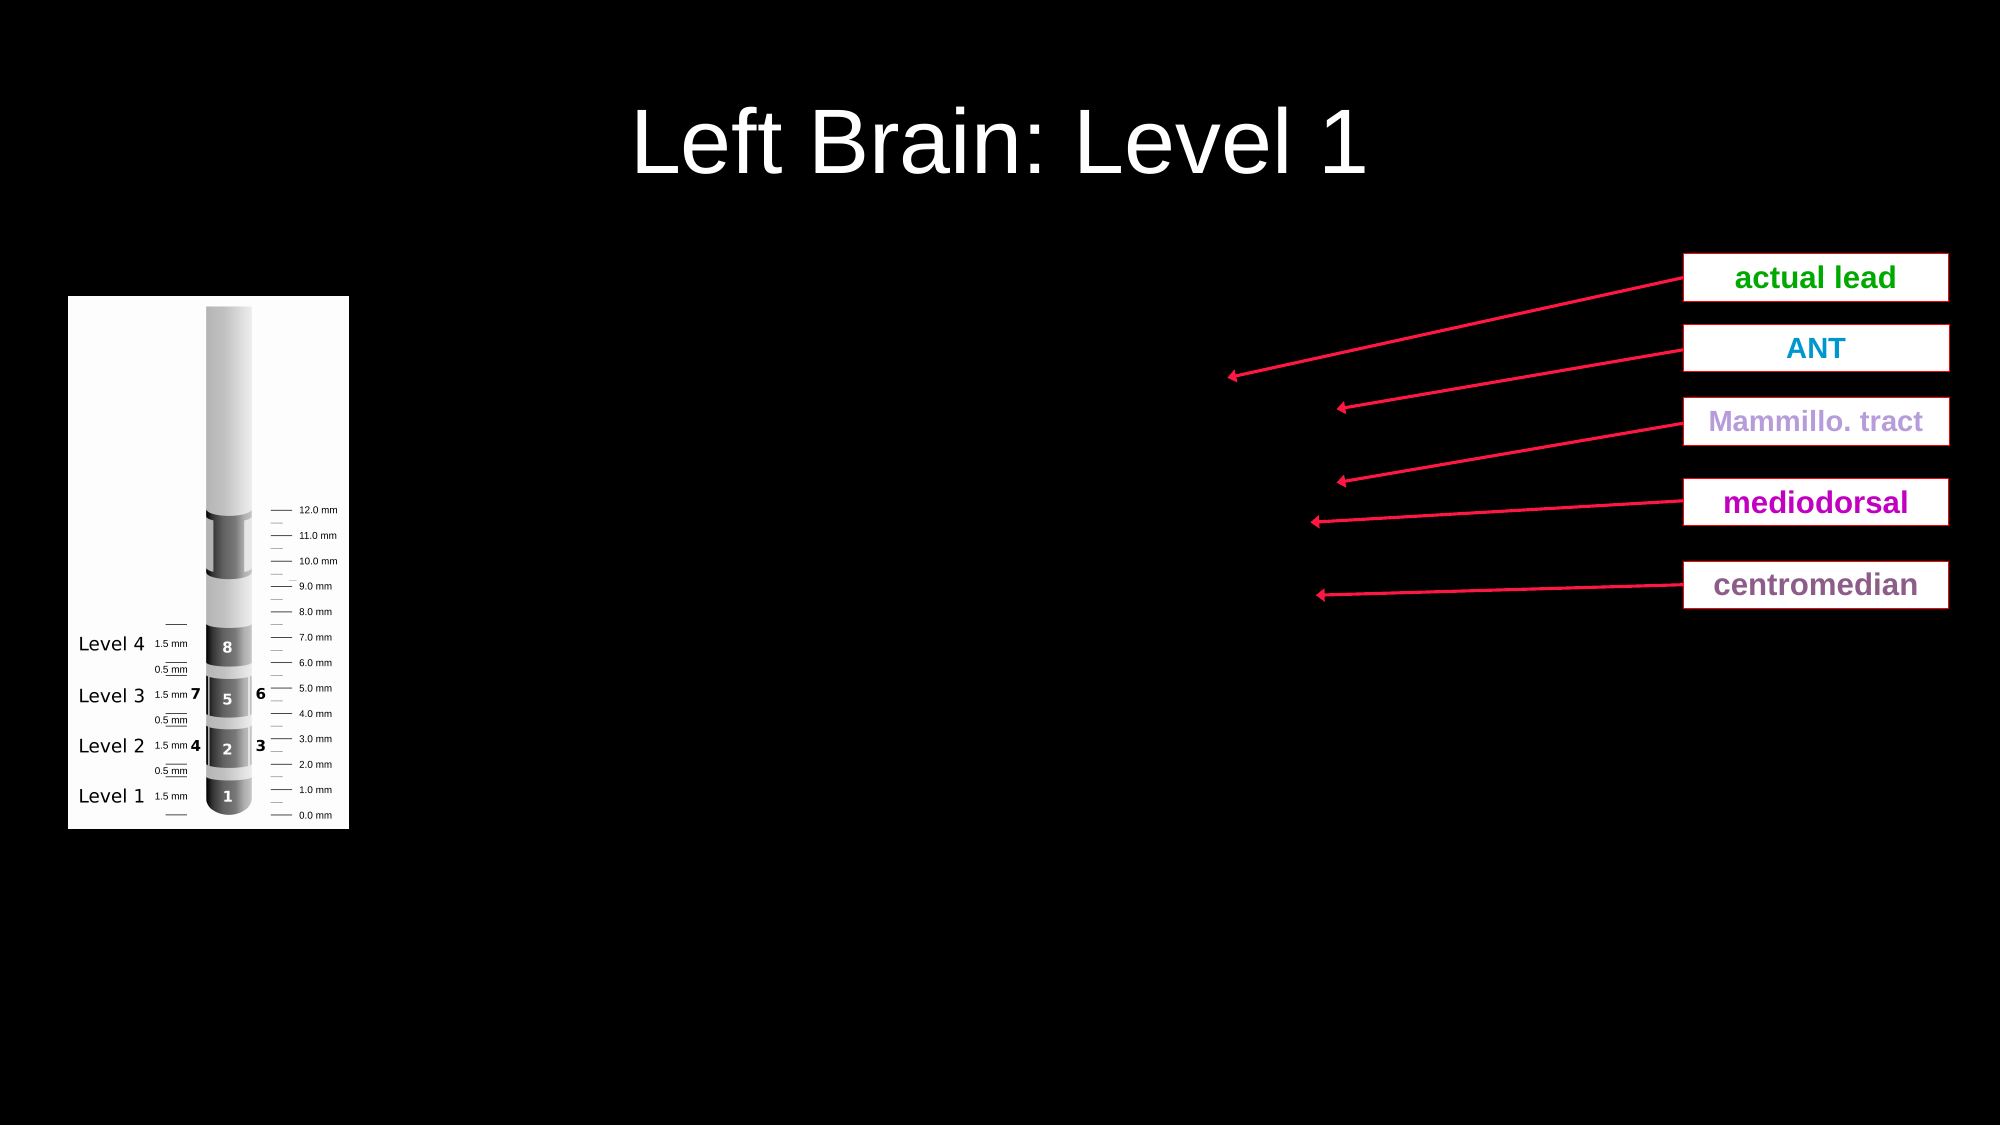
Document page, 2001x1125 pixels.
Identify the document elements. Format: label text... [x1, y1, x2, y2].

title Left Brain: Level 1 [99, 48, 1900, 237]
text_box ANT [1683, 324, 1950, 372]
picture [68, 296, 349, 829]
text_box centromedian [1683, 561, 1949, 609]
text_box mediodorsal [1683, 478, 1949, 526]
text_box actual lead [1683, 253, 1949, 302]
text_box Mammillo. tract [1683, 397, 1950, 446]
